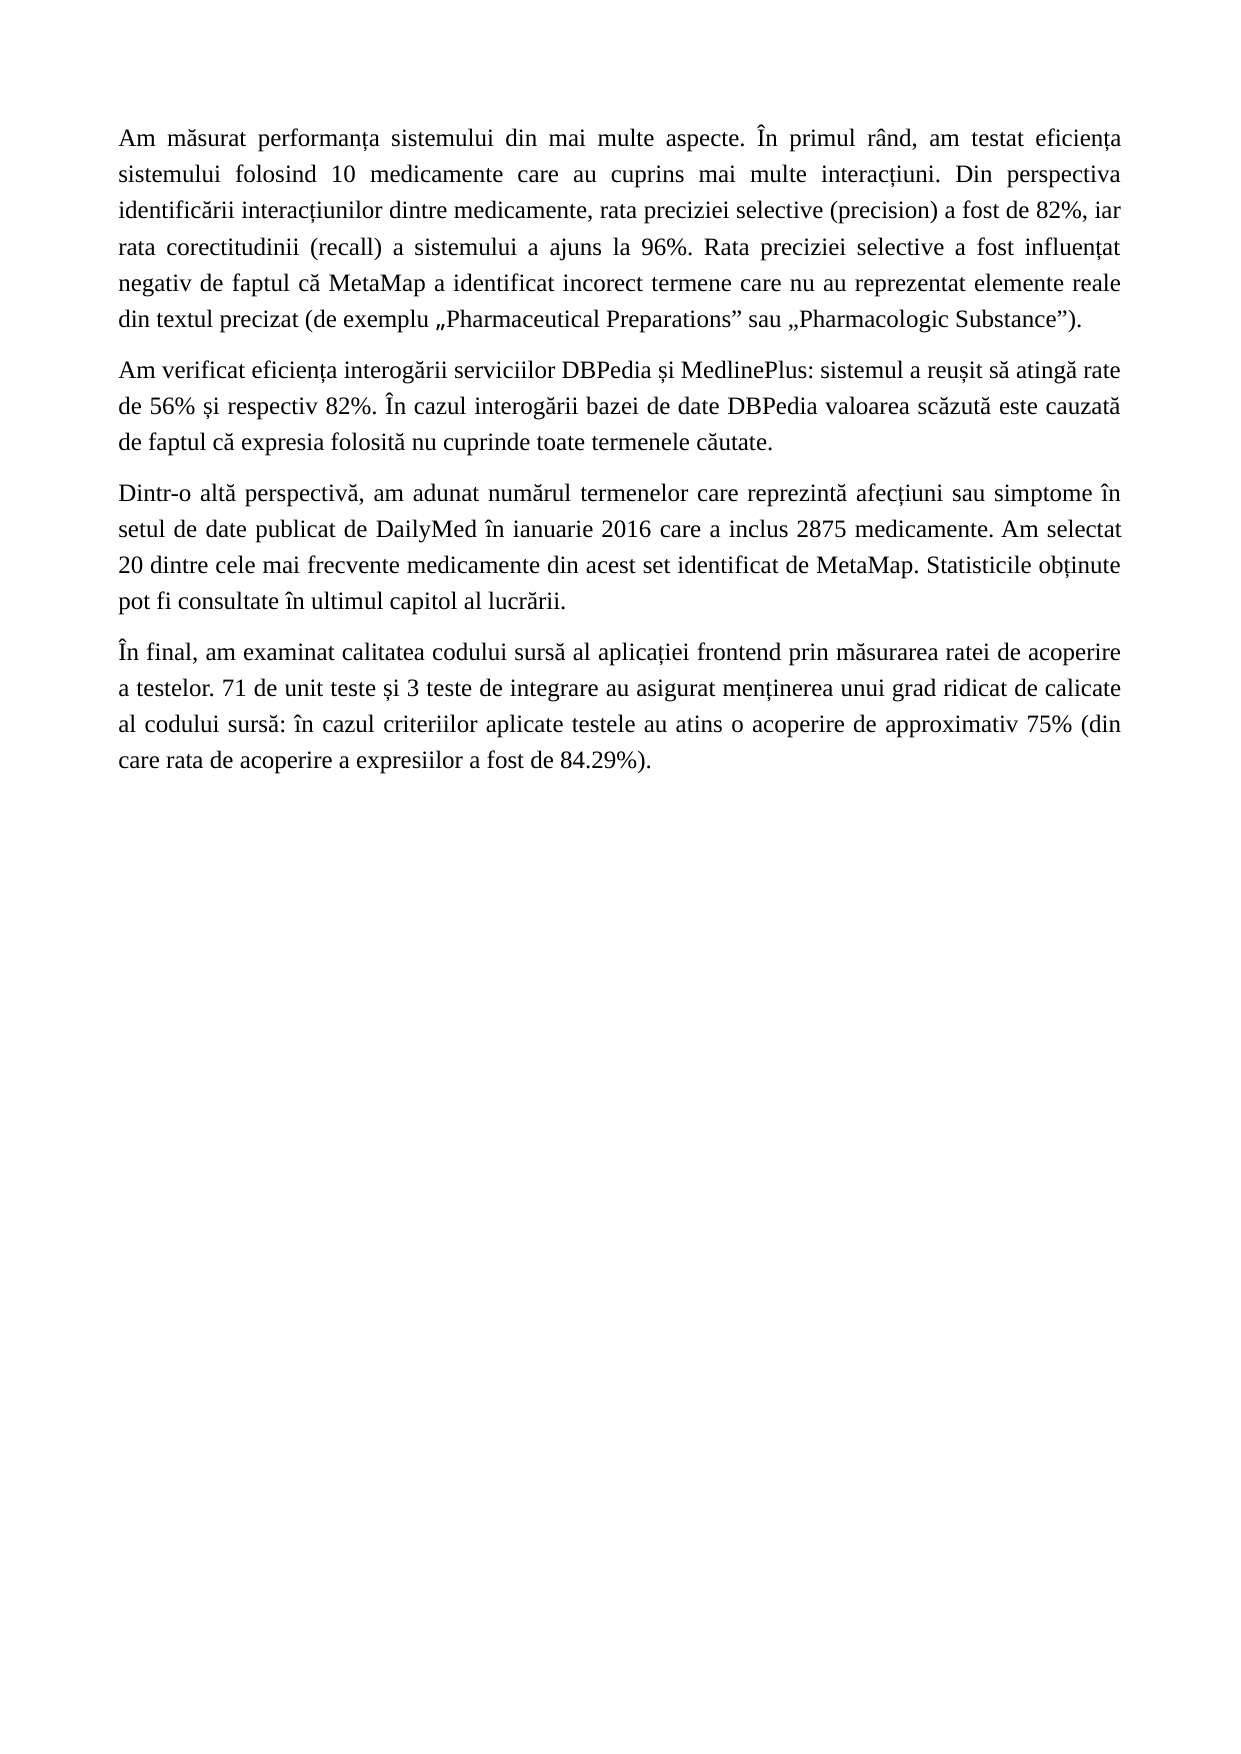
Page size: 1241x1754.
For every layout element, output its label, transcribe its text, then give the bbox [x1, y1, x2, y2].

text Am verificat eficiența interogării serviciilor DBPedia și MedlinePlus: sistemul a reușit să atingă rate de 56% și respectiv 82%. În cazul interogării bazei de date DBPedia valoarea scăzută este cauzată de faptul că expresia folosită nu cuprinde toate termenele căutate. [118, 349, 1122, 457]
text Dintr-o altă perspectivă, am adunat numărul termenelor care reprezintă afecțiuni sau simptome în setul de date publicat de DailyMed în ianuarie 2016 care a inclus 2875 medicamente. Am selectat 20 dintre cele mai frecvente medicamente din acest set identificat de MetaMap. Statisticile obținute pot fi consultate în ultimul capitol al lucrării. [118, 472, 1122, 617]
text În final, am examinat calitatea codului sursă al aplicației frontend prin măsurarea ratei de acoperire a testelor. 71 de unit teste și 3 teste de integrare au asigurat menținerea unui grad ridicat de calicate al codului sursă: în cazul criteriilor aplicate testele au atins o acoperire de approximativ 75% (din care rata de acoperire a expresiilor a fost de 84.29%). [118, 632, 1122, 776]
text Am măsurat performanța sistemului din mai multe aspecte. În primul rând, am testat eficiența sistemului folosind 10 medicamente care au cuprins mai multe interacțiuni. Din perspectiva identificării interacțiunilor dintre medicamente, rata preciziei selective (precision) a fost de 82%, iar rata corectitudinii (recall) a sistemului a ajuns la 96%. Rata preciziei selective a fost influențat negativ de faptul că MetaMap a identificat incorect termene care nu au reprezentat elemente reale din textul precizat (de exemplu „Pharmaceutical Preparations” sau „Pharmacologic Substance”). [118, 118, 1122, 334]
